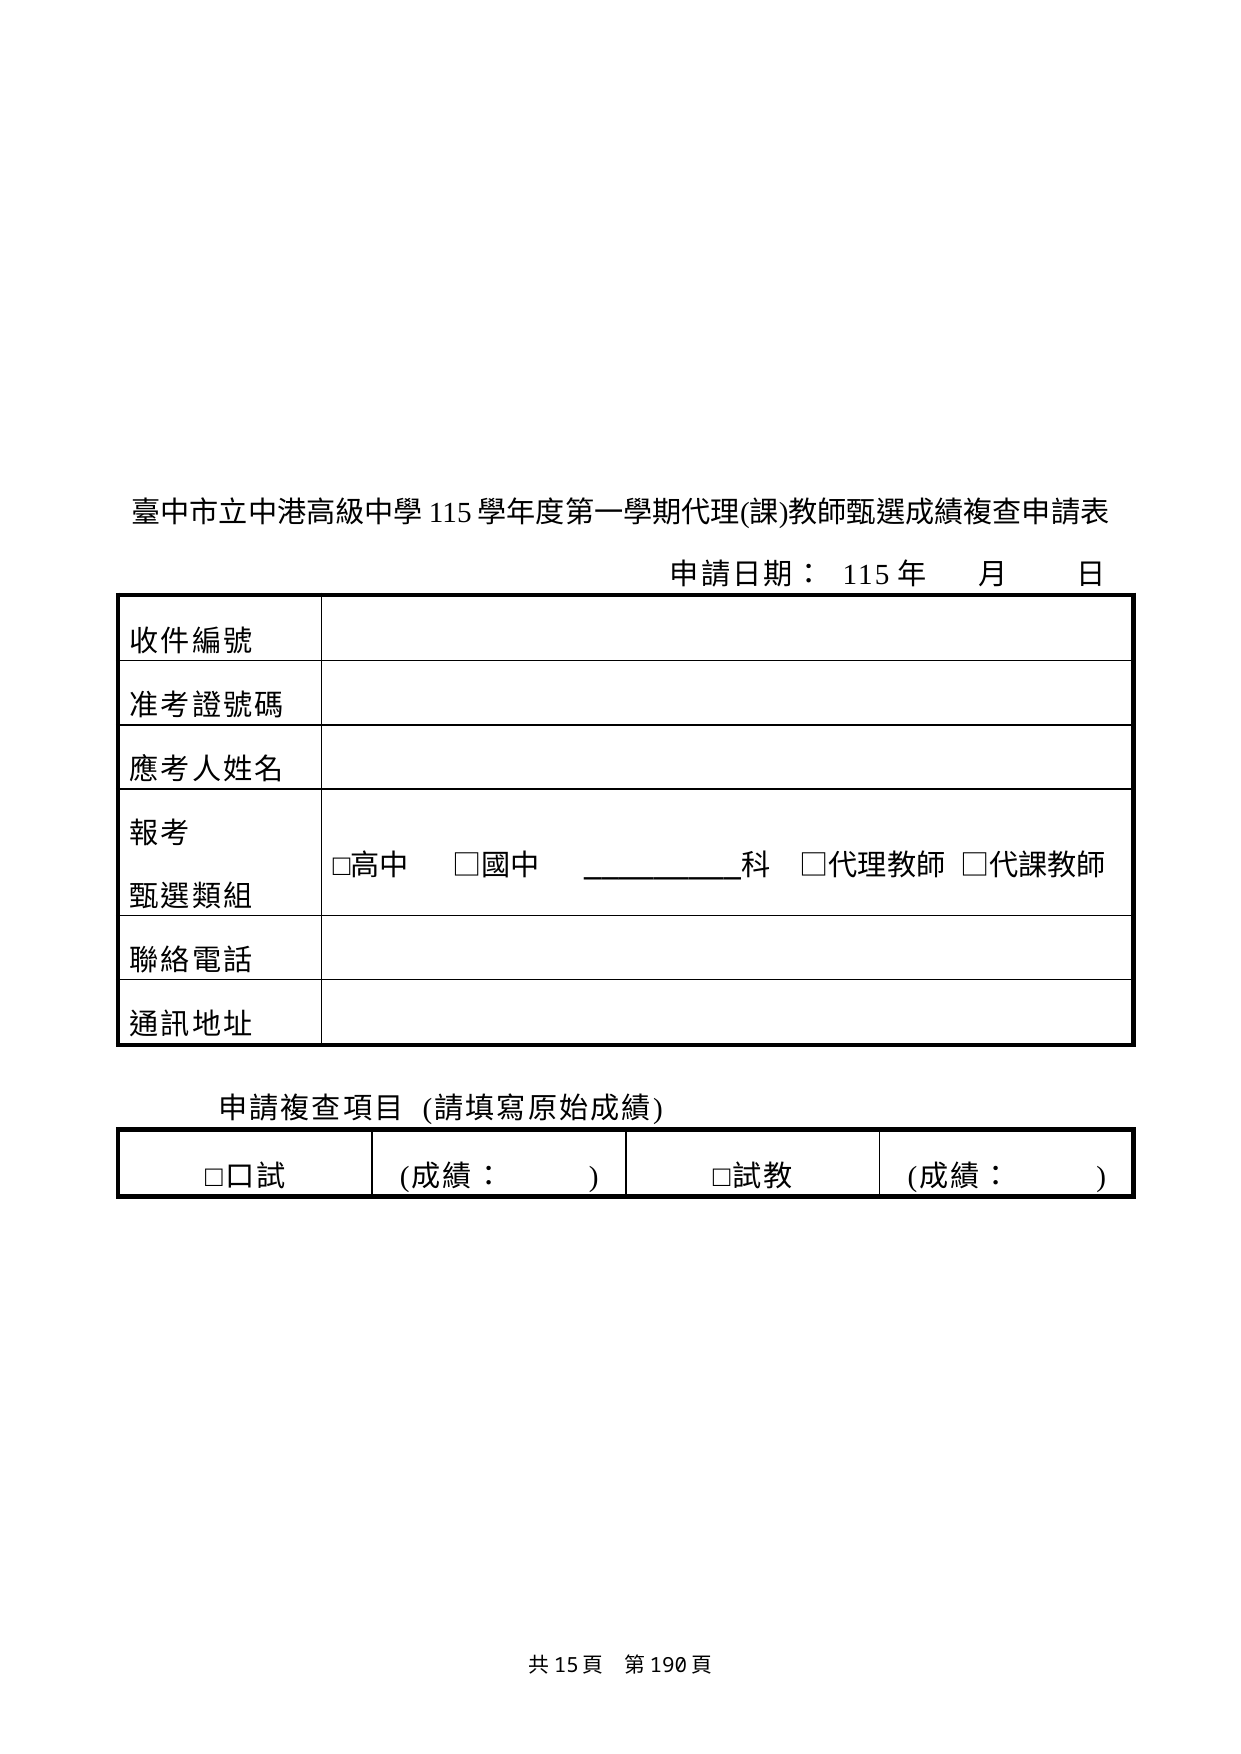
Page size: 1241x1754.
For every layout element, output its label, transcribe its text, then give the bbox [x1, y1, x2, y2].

text 申請複查項目 (請填寫原始成績) [218, 1064, 1122, 1127]
text 申請日期： 115年 月 日 [218, 530, 1122, 593]
table_cell 報考 甄選類組 [120, 790, 321, 914]
table_header (成績： ) [373, 1132, 625, 1194]
table_cell 通訊地址 [120, 980, 321, 1043]
table_cell [322, 916, 1131, 978]
table_header □試教 [627, 1132, 879, 1194]
table_header 收件編號 [120, 597, 321, 660]
table_cell [322, 661, 1131, 724]
table_cell 准考證號碼 [120, 661, 321, 724]
table_header (成績： ) [880, 1132, 1131, 1194]
table_cell □高中 □國中 _________科 □代理教師 □代課教師 [322, 790, 1131, 914]
table_cell 聯絡電話 [120, 916, 321, 978]
table_header □口試 [120, 1132, 371, 1194]
table_cell [322, 980, 1131, 1043]
text 臺中市立中港高級中學115學年度第一學期代理(課)教師甄選成績複查申請表 [118, 468, 1122, 530]
table_cell [322, 726, 1131, 788]
table_cell 應考人姓名 [120, 726, 321, 788]
table_header [322, 597, 1131, 660]
